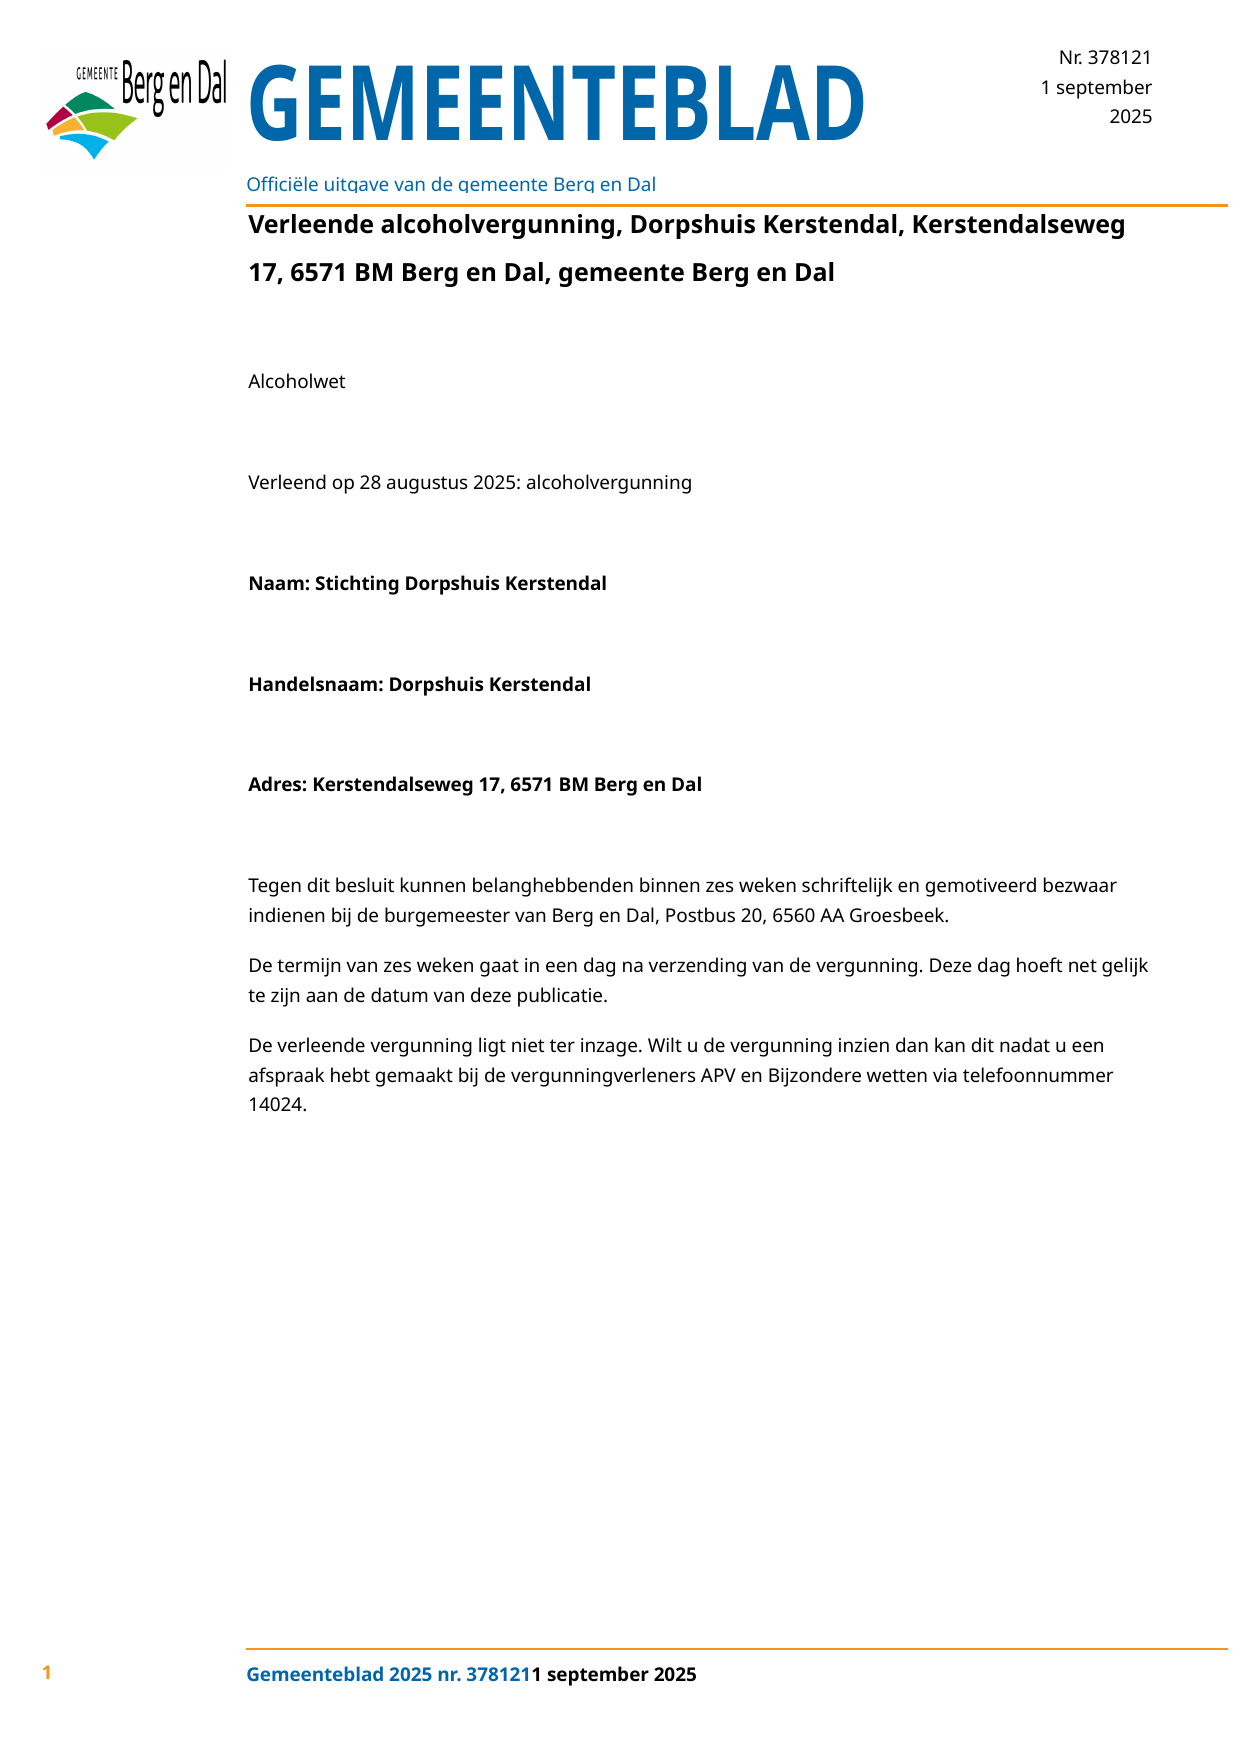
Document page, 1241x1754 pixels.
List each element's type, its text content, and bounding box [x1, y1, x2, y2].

text Verleende alcoholvergunning, Dorpshuis Kerstendal, Kerstendalseweg 17, 6571 BM Berg en Dal, gemeente Berg en Dal [248, 207, 1152, 288]
picture [41, 47, 231, 172]
text Adres: Kerstendalseweg 17, 6571 BM Berg en Dal [248, 772, 1152, 797]
text De verleende vergunning ligt niet ter inzage. Wilt u de vergunning inzien dan kan dit nadat u een afspraak hebt gemaakt bij de vergunningverleners APV en Bijzondere wetten via telefoonnummer 14024. [248, 1032, 1152, 1117]
text Alcoholwet [248, 368, 1152, 394]
text Naam: Stichting Dorpshuis Kerstendal [248, 570, 1152, 596]
text Verleend op 28 augustus 2025: alcoholvergunning [248, 469, 1152, 495]
text De termijn van zes weken gaat in een dag na verzending van de vergunning. Deze dag hoeft net gelijk te zijn aan de datum van deze publicatie. [248, 952, 1152, 1008]
text Handelsnaam: Dorpshuis Kerstendal [248, 671, 1152, 697]
text Tegen dit besluit kunnen belanghebbenden binnen zes weken schriftelijk en gemotiveerd bezwaar indienen bij de burgemeester van Berg en Dal, Postbus 20, 6560 AA Groesbeek. [248, 872, 1152, 928]
